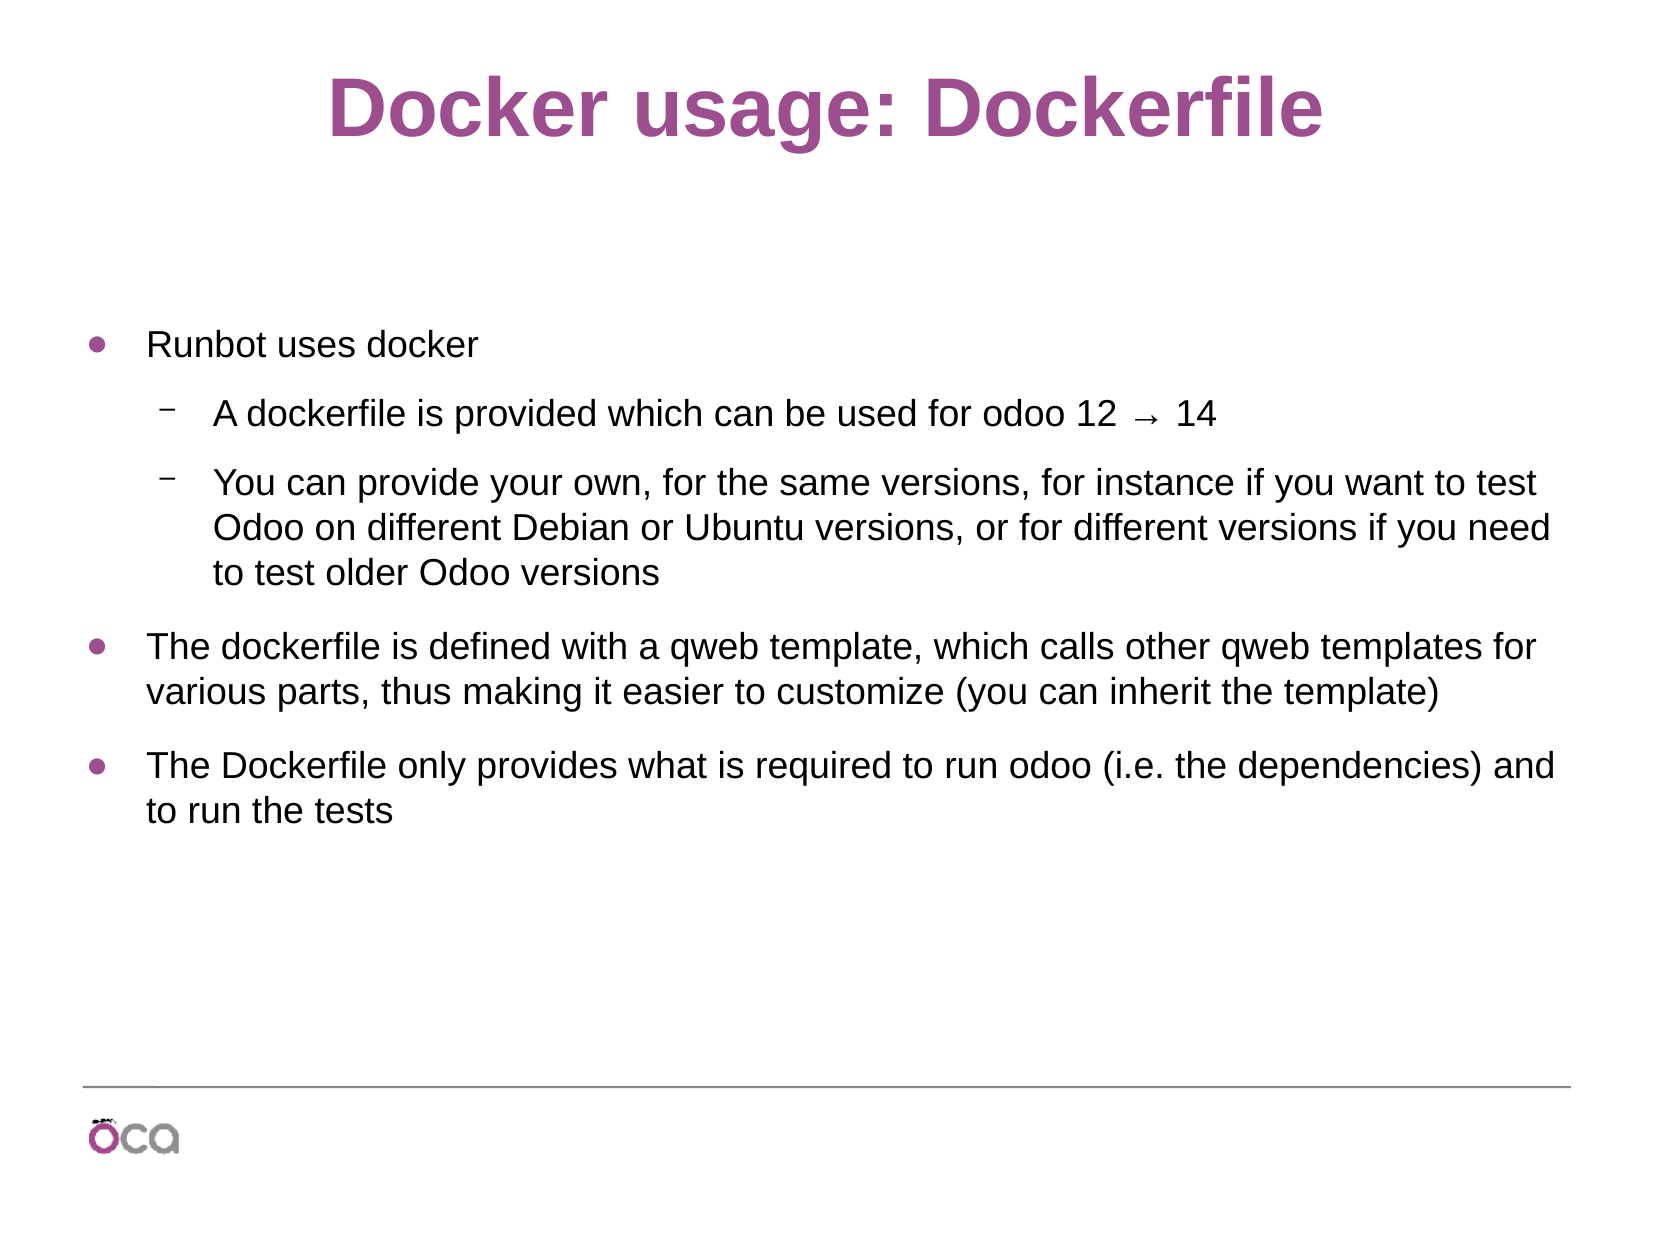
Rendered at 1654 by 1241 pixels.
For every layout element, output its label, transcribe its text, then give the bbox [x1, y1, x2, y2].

list Runbot uses docker A dockerfile is provided which can be used for odoo 12 → 14 You can provide your own, for the same versions, for instance if you want to test Odoo on different Debian or Ubuntu versions, or for different versions if you need to test older Odoo versions The dockerfile is defined with a qweb template, which calls other qweb templates for various parts, thus making it easier to customize (you can inherit the template) The Dockerfile only provides what is required to run odoo (i.e. the dependencies) and to run the tests [71, 320, 1583, 1040]
picture [82, 1089, 186, 1191]
title Docker usage: Dockerfile [82, 0, 1571, 207]
